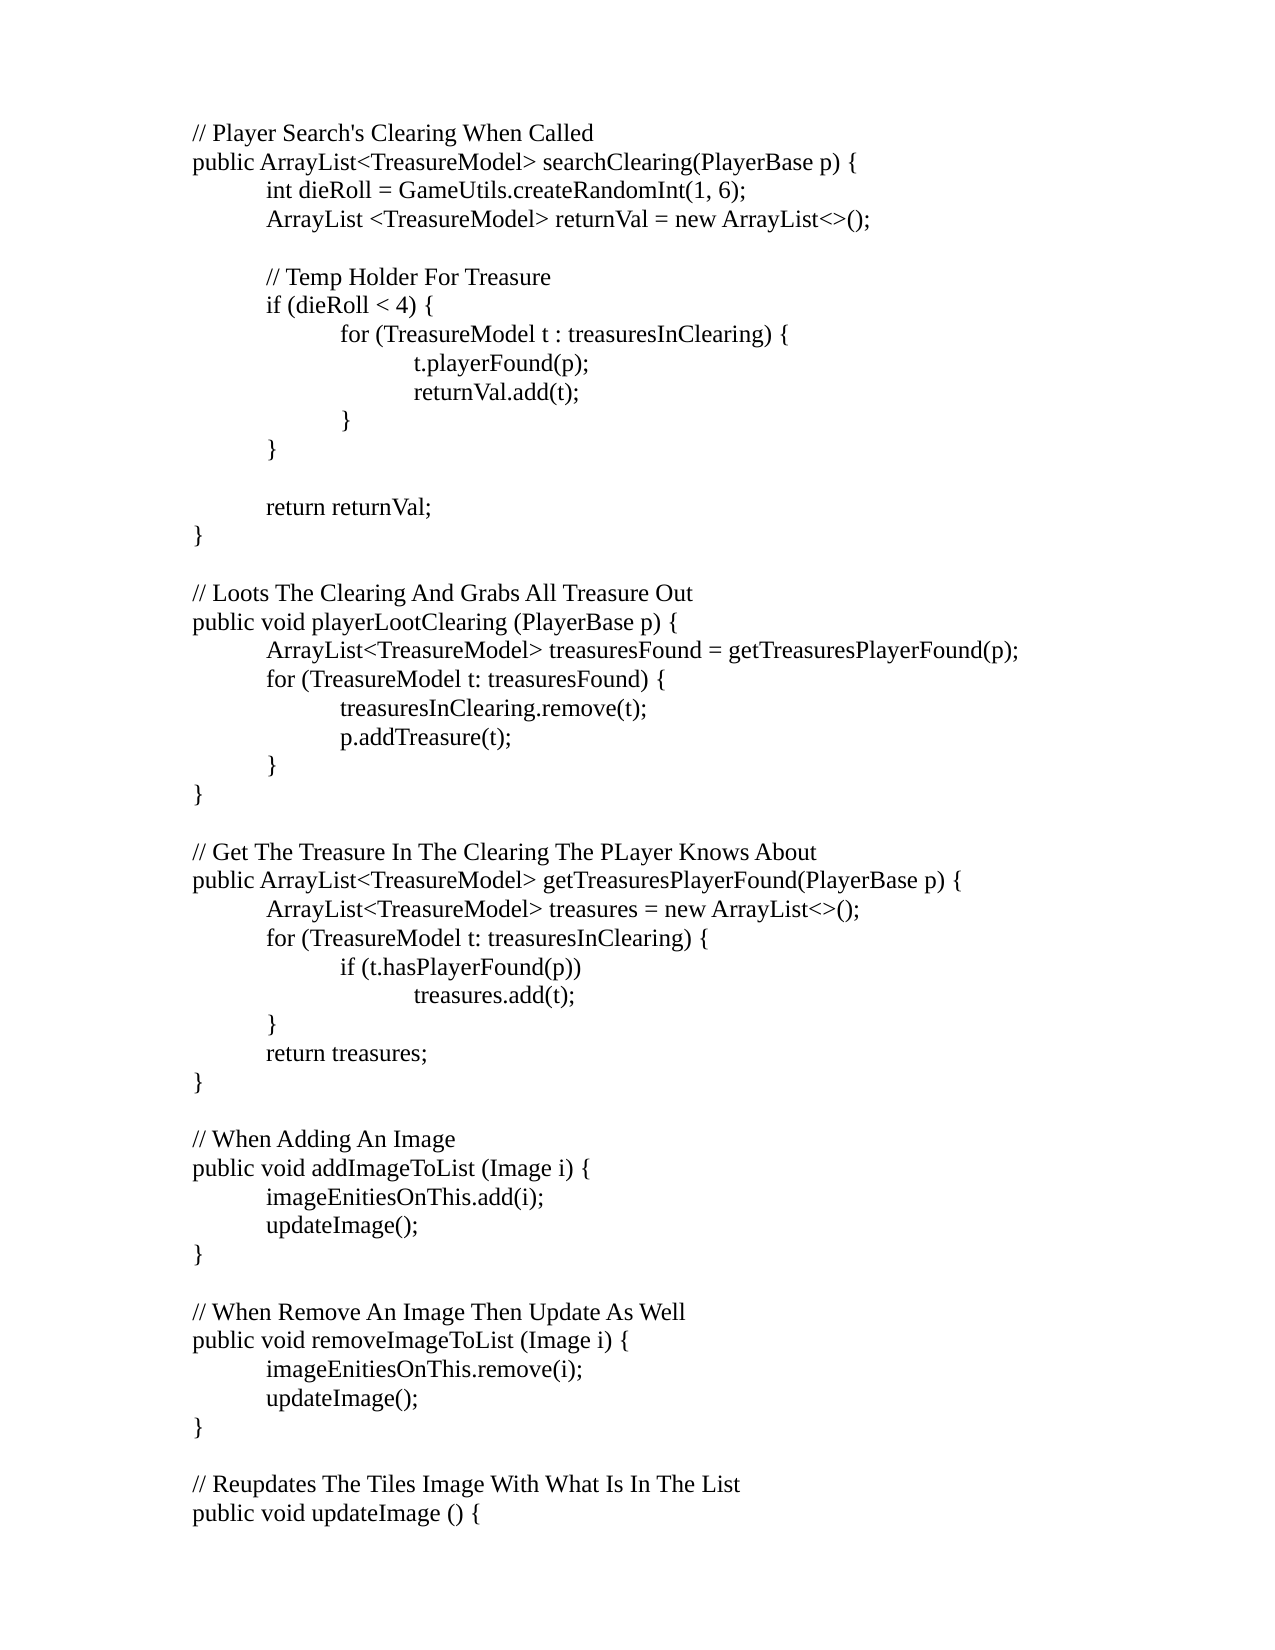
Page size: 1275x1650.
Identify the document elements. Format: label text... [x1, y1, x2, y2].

text ArrayList <TreasureModel> returnVal = new ArrayList<>(); [118, 204, 1157, 233]
text // Player Search's Clearing When Called [118, 118, 1157, 147]
text public void updateImage () { [118, 1498, 1157, 1527]
text } [118, 1412, 1157, 1441]
text // When Remove An Image Then Update As Well [118, 1297, 1157, 1326]
text } [118, 1067, 1157, 1096]
text updateImage(); [118, 1211, 1157, 1239]
text imageEnitiesOnThis.add(i); [118, 1182, 1157, 1211]
text public ArrayList<TreasureModel> getTreasuresPlayerFound(PlayerBase p) { [118, 866, 1157, 894]
text } [118, 434, 1157, 463]
text } [118, 1009, 1157, 1038]
text int dieRoll = GameUtils.createRandomInt(1, 6); [118, 176, 1157, 204]
text } [118, 406, 1157, 434]
text public void removeImageToList (Image i) { [118, 1326, 1157, 1354]
text // Get The Treasure In The Clearing The PLayer Knows About [118, 837, 1157, 866]
text treasuresInClearing.remove(t); [118, 693, 1157, 722]
text if (dieRoll < 4) { [118, 291, 1157, 319]
text p.addTreasure(t); [118, 722, 1157, 751]
text for (TreasureModel t: treasuresFound) { [118, 664, 1157, 693]
text for (TreasureModel t: treasuresInClearing) { [118, 923, 1157, 952]
text t.playerFound(p); [118, 348, 1157, 377]
text treasures.add(t); [118, 981, 1157, 1009]
text return treasures; [118, 1038, 1157, 1067]
text // Temp Holder For Treasure [118, 262, 1157, 291]
text // Reupdates The Tiles Image With What Is In The List [118, 1469, 1157, 1498]
text returnVal.add(t); [118, 377, 1157, 406]
text updateImage(); [118, 1383, 1157, 1412]
text // Loots The Clearing And Grabs All Treasure Out [118, 578, 1157, 607]
text public void playerLootClearing (PlayerBase p) { [118, 607, 1157, 636]
text public ArrayList<TreasureModel> searchClearing(PlayerBase p) { [118, 147, 1157, 176]
text ArrayList<TreasureModel> treasures = new ArrayList<>(); [118, 894, 1157, 923]
text for (TreasureModel t : treasuresInClearing) { [118, 319, 1157, 348]
text return returnVal; [118, 492, 1157, 521]
text imageEnitiesOnThis.remove(i); [118, 1354, 1157, 1383]
text } [118, 1239, 1157, 1268]
text public void addImageToList (Image i) { [118, 1153, 1157, 1182]
text } [118, 521, 1157, 549]
text } [118, 751, 1157, 779]
text } [118, 779, 1157, 808]
text ArrayList<TreasureModel> treasuresFound = getTreasuresPlayerFound(p); [118, 636, 1157, 664]
text // When Adding An Image [118, 1124, 1157, 1153]
text if (t.hasPlayerFound(p)) [118, 952, 1157, 981]
